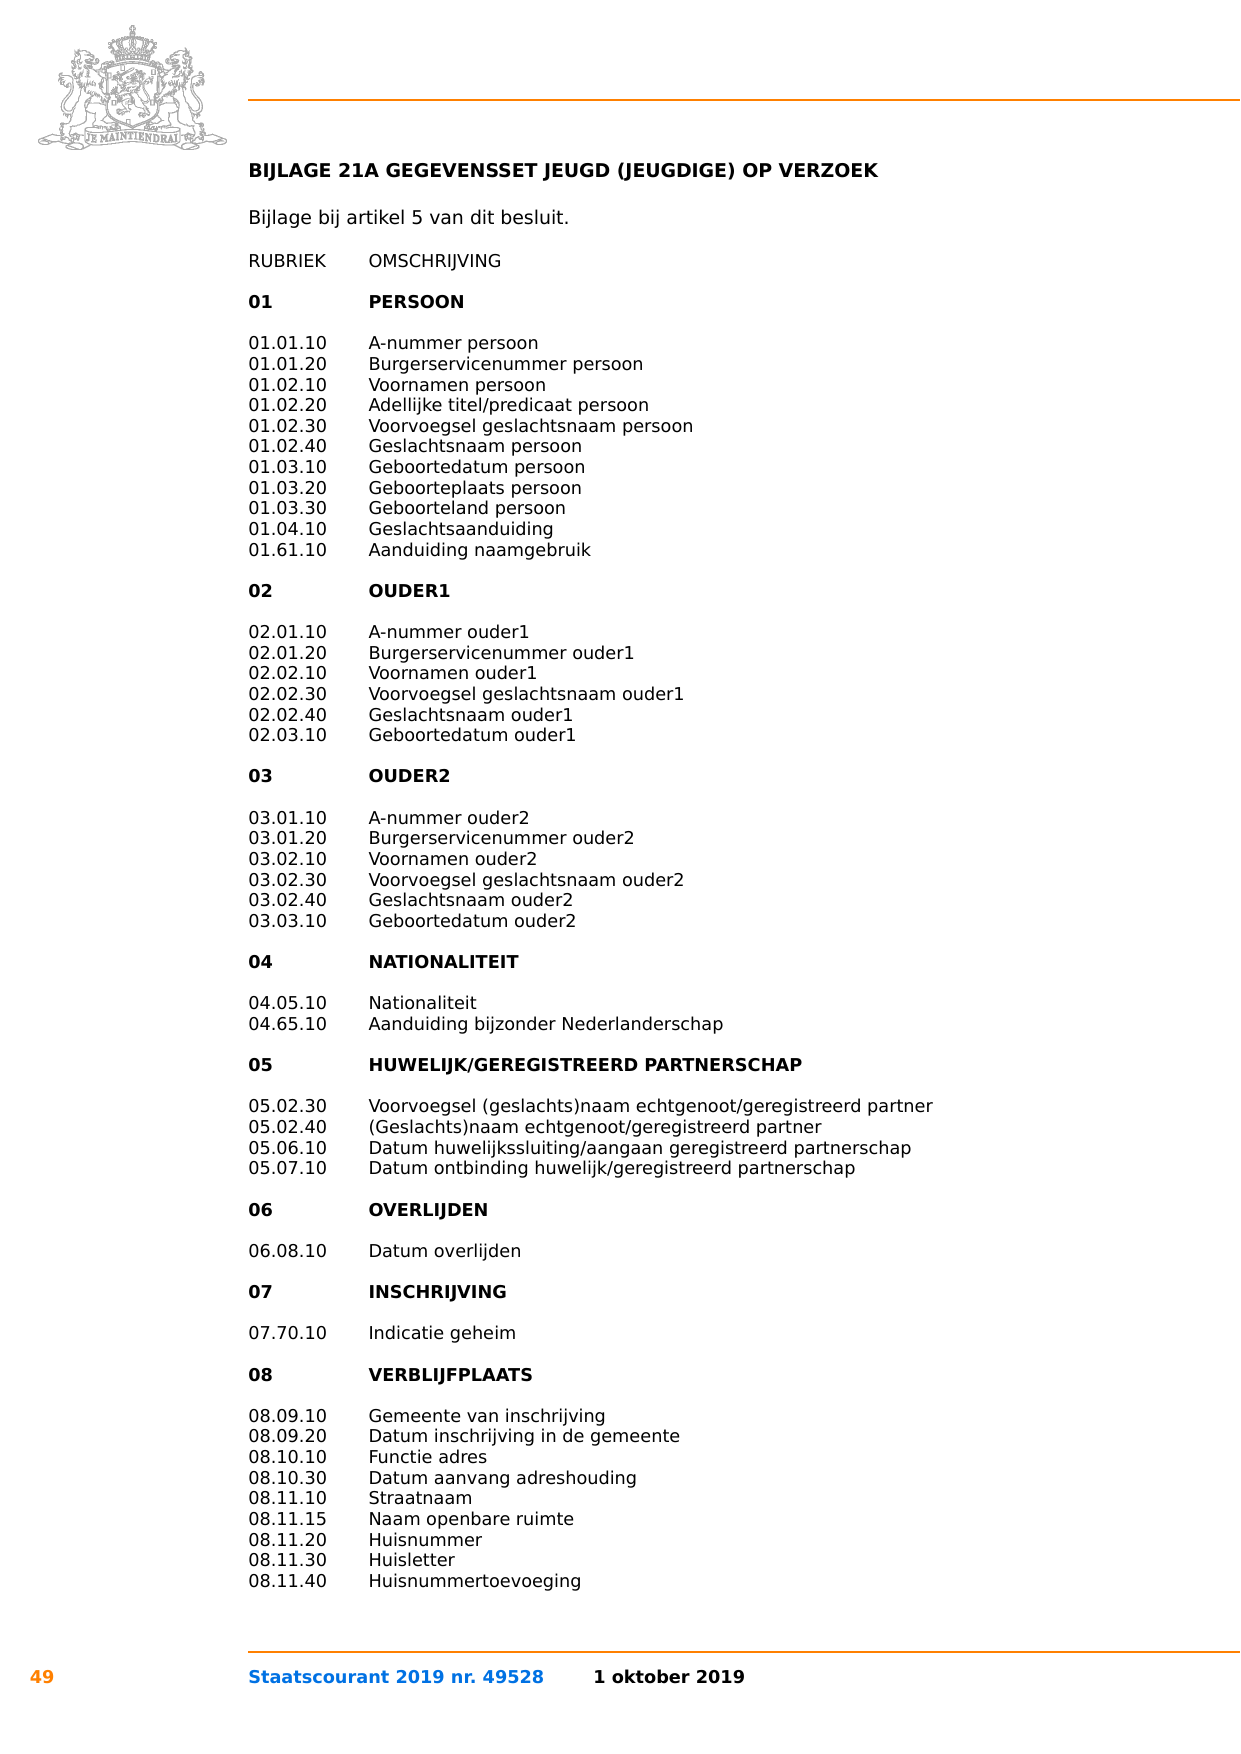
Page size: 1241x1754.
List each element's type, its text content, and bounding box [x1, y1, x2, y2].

table_cell 02 [248, 581, 362, 601]
table_cell 04.05.10 [248, 993, 362, 1014]
table_cell [248, 787, 362, 808]
table_cell 03.02.10 [248, 849, 362, 869]
table_cell Datum huwelijkssluiting/aangaan geregistreerd partnerschap [363, 1138, 1163, 1158]
table_header RUBRIEK [248, 251, 362, 271]
table_cell [363, 787, 1163, 808]
text Bijlage bij artikel 5 van dit besluit. [248, 207, 1163, 229]
table_cell 01.01.10 [248, 333, 362, 354]
table_cell Voornamen ouder1 [363, 663, 1163, 684]
table_cell A-nummer ouder1 [363, 622, 1163, 643]
table_cell [248, 271, 362, 292]
table_cell [248, 601, 362, 622]
table_cell Datum overlijden [363, 1241, 1163, 1261]
table_cell 01.01.20 [248, 354, 362, 374]
table_cell [363, 1261, 1163, 1282]
table_cell Geslachtsnaam ouder1 [363, 705, 1163, 725]
table_cell Geboortedatum ouder2 [363, 911, 1163, 931]
table_cell 01 [248, 292, 362, 313]
table_cell (Geslachts)naam echtgenoot/geregistreerd partner [363, 1117, 1163, 1138]
table_cell [248, 1035, 362, 1055]
table_cell INSCHRIJVING [363, 1282, 1163, 1303]
table_cell 08 [248, 1365, 362, 1385]
table_cell Geslachtsnaam ouder2 [363, 890, 1163, 911]
table_cell [248, 931, 362, 952]
table_cell 01.02.40 [248, 436, 362, 457]
table_cell 01.02.30 [248, 416, 362, 436]
table_cell [363, 1385, 1163, 1406]
table_cell OUDER1 [363, 581, 1163, 601]
table_cell [248, 560, 362, 581]
table_cell Nationaliteit [363, 993, 1163, 1014]
table_cell 03.01.20 [248, 828, 362, 849]
table_cell 08.11.40 [248, 1571, 362, 1591]
table_cell 05.02.40 [248, 1117, 362, 1138]
table_cell Datum inschrijving in de gemeente [363, 1426, 1163, 1447]
table_cell VERBLIJFPLAATS [363, 1365, 1163, 1385]
table_cell 04 [248, 952, 362, 973]
table_cell [248, 1303, 362, 1323]
table_cell 08.11.20 [248, 1530, 362, 1550]
picture [38, 25, 227, 150]
table_cell A-nummer ouder2 [363, 808, 1163, 828]
table_cell Huisnummer [363, 1530, 1163, 1550]
table_cell Voornamen ouder2 [363, 849, 1163, 869]
table_cell Huisletter [363, 1550, 1163, 1571]
table_cell [363, 1220, 1163, 1241]
table_cell 02.02.10 [248, 663, 362, 684]
table_cell Geboortedatum ouder1 [363, 725, 1163, 746]
table_cell OVERLIJDEN [363, 1200, 1163, 1220]
table_cell [363, 931, 1163, 952]
table_cell 06.08.10 [248, 1241, 362, 1261]
table_cell 02.02.40 [248, 705, 362, 725]
table_cell [363, 1035, 1163, 1055]
table_cell Aanduiding bijzonder Nederlanderschap [363, 1014, 1163, 1034]
table_cell OUDER2 [363, 766, 1163, 787]
table_cell [248, 1261, 362, 1282]
table_cell Gemeente van inschrijving [363, 1406, 1163, 1426]
table_cell [248, 1076, 362, 1096]
table_cell Straatnaam [363, 1488, 1163, 1509]
table_cell 02.02.30 [248, 684, 362, 704]
table_cell 06 [248, 1200, 362, 1220]
table_cell Functie adres [363, 1447, 1163, 1468]
table_cell 05.02.30 [248, 1096, 362, 1117]
table_cell [363, 271, 1163, 292]
table_cell 08.10.30 [248, 1468, 362, 1488]
table_cell 05.07.10 [248, 1158, 362, 1179]
table_cell Voorvoegsel (geslachts)naam echtgenoot/geregistreerd partner [363, 1096, 1163, 1117]
table_cell Aanduiding naamgebruik [363, 540, 1163, 560]
table_cell [248, 1344, 362, 1364]
table_cell Geslachtsnaam persoon [363, 436, 1163, 457]
table_cell HUWELIJK/GEREGISTREERD PARTNERSCHAP [363, 1055, 1163, 1076]
table_cell 01.04.10 [248, 519, 362, 539]
table_cell [248, 746, 362, 766]
table_cell Geslachtsaanduiding [363, 519, 1163, 539]
table_cell [363, 560, 1163, 581]
table_cell [248, 973, 362, 993]
table_cell 02.03.10 [248, 725, 362, 746]
table_cell 08.11.10 [248, 1488, 362, 1509]
table_cell Voornamen persoon [363, 375, 1163, 395]
table_cell Geboortedatum persoon [363, 457, 1163, 478]
table_cell Burgerservicenummer ouder2 [363, 828, 1163, 849]
table_cell 04.65.10 [248, 1014, 362, 1034]
table_cell 02.01.10 [248, 622, 362, 643]
table_cell 08.10.10 [248, 1447, 362, 1468]
table_cell Huisnummertoevoeging [363, 1571, 1163, 1591]
table_cell 07 [248, 1282, 362, 1303]
table_cell A-nummer persoon [363, 333, 1163, 354]
table_cell PERSOON [363, 292, 1163, 313]
table_cell [248, 1220, 362, 1241]
table_cell 01.02.20 [248, 395, 362, 416]
table_cell Voorvoegsel geslachtsnaam ouder1 [363, 684, 1163, 704]
table_cell 08.09.20 [248, 1426, 362, 1447]
table_cell 01.61.10 [248, 540, 362, 560]
table_cell Geboorteland persoon [363, 498, 1163, 519]
table_cell 03 [248, 766, 362, 787]
table_cell 01.02.10 [248, 375, 362, 395]
table_cell Naam openbare ruimte [363, 1509, 1163, 1529]
table_cell [363, 1179, 1163, 1199]
table_cell [363, 1076, 1163, 1096]
table_cell Burgerservicenummer persoon [363, 354, 1163, 374]
table_cell [248, 313, 362, 333]
table_cell 08.09.10 [248, 1406, 362, 1426]
table_cell 01.03.10 [248, 457, 362, 478]
table_cell [363, 746, 1163, 766]
table_cell 01.03.20 [248, 478, 362, 498]
table_cell 03.02.40 [248, 890, 362, 911]
table_cell [248, 1179, 362, 1199]
subtitle BIJLAGE 21A GEGEVENSSET JEUGD (JEUGDIGE) OP VERZOEK [248, 160, 1163, 182]
table_cell 03.03.10 [248, 911, 362, 931]
table_cell [363, 1303, 1163, 1323]
table_cell 01.03.30 [248, 498, 362, 519]
table_cell [363, 601, 1163, 622]
table_cell 03.02.30 [248, 870, 362, 890]
table_cell Datum ontbinding huwelijk/geregistreerd partnerschap [363, 1158, 1163, 1179]
table_cell 05.06.10 [248, 1138, 362, 1158]
table_cell 08.11.15 [248, 1509, 362, 1529]
table_cell Indicatie geheim [363, 1323, 1163, 1344]
table_cell 07.70.10 [248, 1323, 362, 1344]
table_cell [363, 973, 1163, 993]
table_cell [363, 313, 1163, 333]
table_cell 05 [248, 1055, 362, 1076]
table_cell 08.11.30 [248, 1550, 362, 1571]
table_header OMSCHRIJVING [363, 251, 1163, 271]
table_cell Burgerservicenummer ouder1 [363, 643, 1163, 663]
table_cell NATIONALITEIT [363, 952, 1163, 973]
table_cell [248, 1385, 362, 1406]
table_cell Voorvoegsel geslachtsnaam persoon [363, 416, 1163, 436]
table_cell Datum aanvang adreshouding [363, 1468, 1163, 1488]
table_cell Voorvoegsel geslachtsnaam ouder2 [363, 870, 1163, 890]
table_cell Adellijke titel/predicaat persoon [363, 395, 1163, 416]
table_cell 02.01.20 [248, 643, 362, 663]
table_cell Geboorteplaats persoon [363, 478, 1163, 498]
table_cell [363, 1344, 1163, 1364]
table_cell 03.01.10 [248, 808, 362, 828]
